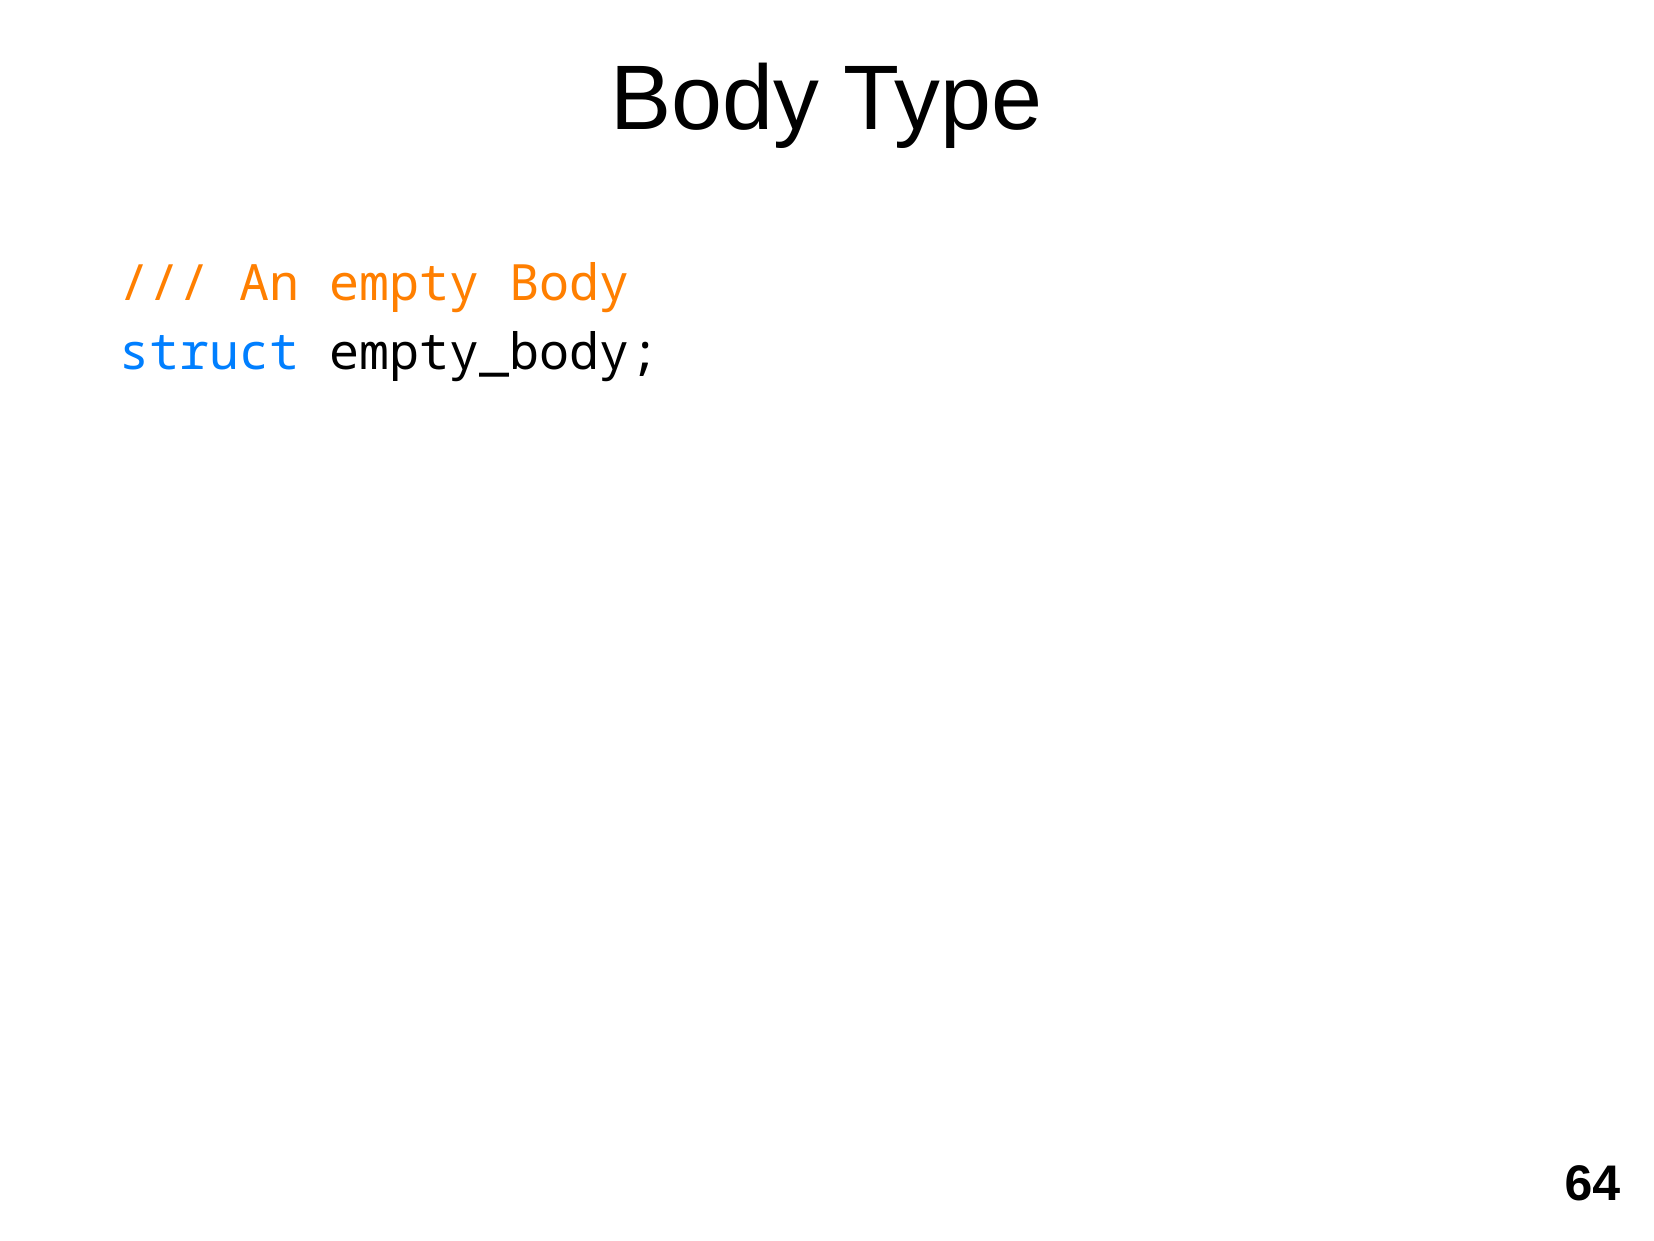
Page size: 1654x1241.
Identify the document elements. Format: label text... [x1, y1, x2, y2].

title Body Type [82, 15, 1571, 181]
text_box /// An empty Body struct empty_body; [104, 240, 1575, 1124]
